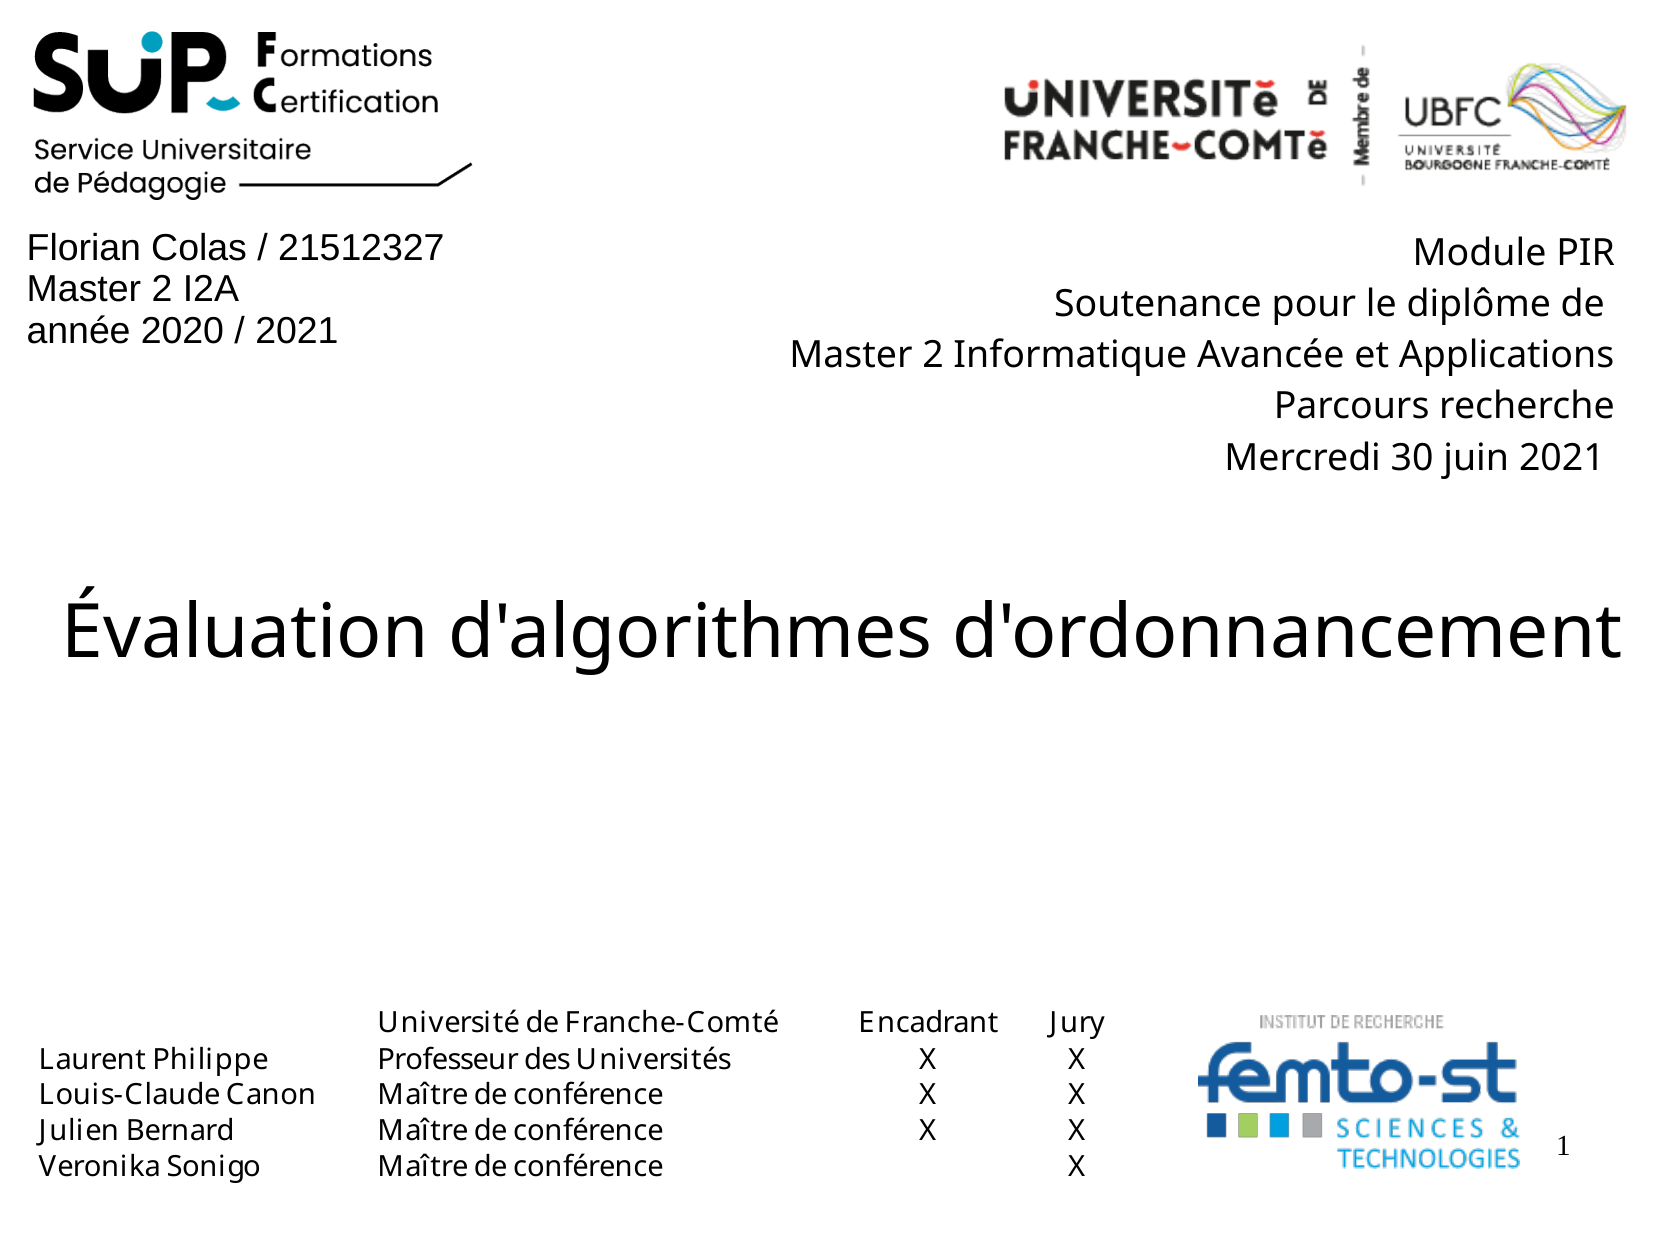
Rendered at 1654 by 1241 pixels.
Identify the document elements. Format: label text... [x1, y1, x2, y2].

text_box Évaluation d'algorithmes d'ordonnancement [46, 569, 1608, 671]
text_box Module PIR Soutenance pour le diplôme de Master 2 Informatique Avancée et Applications Parcours recherche Mercredi 30 juin 2021 [673, 218, 1630, 449]
picture [33, 31, 473, 200]
picture [1003, 30, 1629, 202]
chart [36, 1006, 1147, 1189]
picture [1198, 1014, 1520, 1169]
text_box Florian Colas / 21512327 Master 2 I2A année 2020 / 2021 [11, 218, 485, 360]
